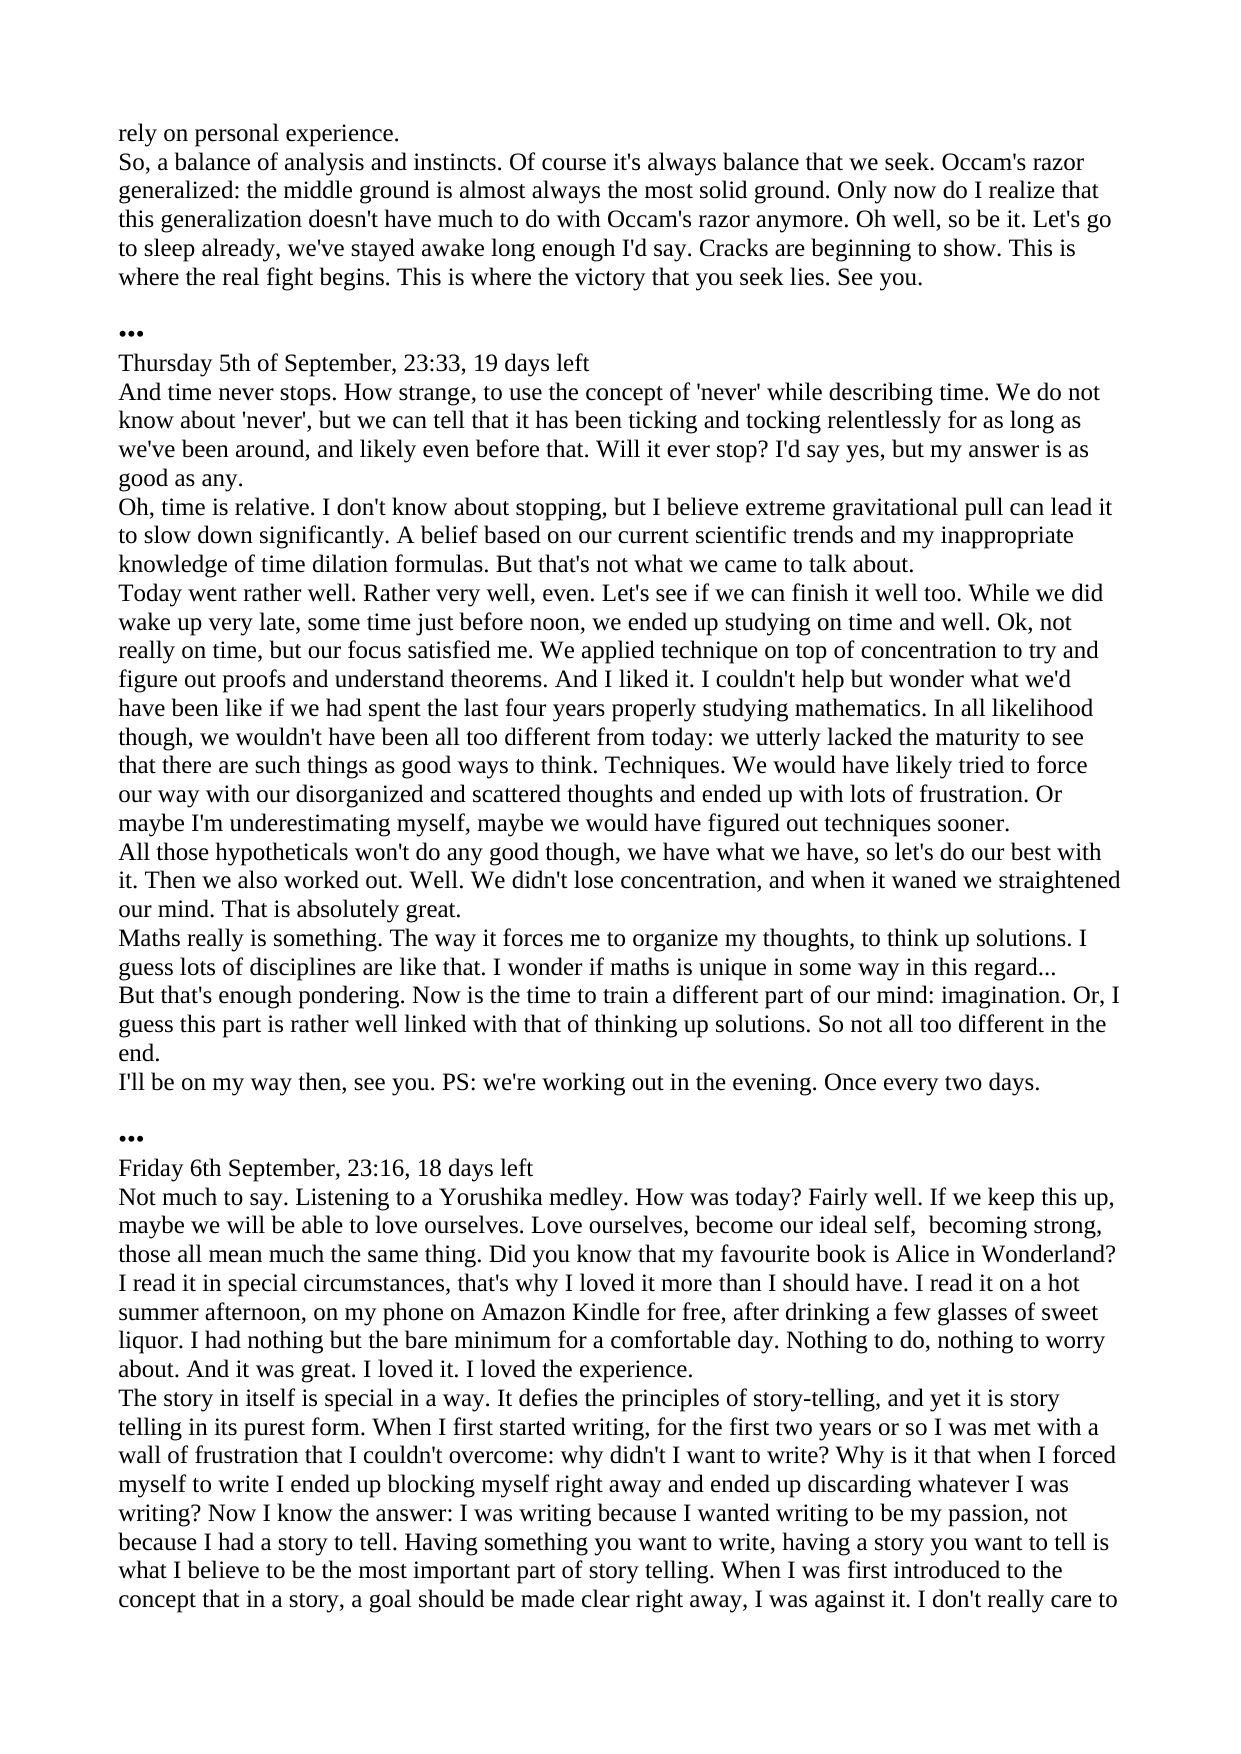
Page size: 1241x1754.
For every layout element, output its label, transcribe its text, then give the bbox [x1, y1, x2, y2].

text rely on personal experience. [118, 118, 1122, 147]
text The story in itself is special in a way. It defies the principles of story-telling, and yet it is story telling in its purest form. When I first started writing, for the first two years or so I was met with a wall of frustration that I couldn't overcome: why didn't I want to write? Why is it that when I forced myself to write I ended up blocking myself right away and ended up discarding whatever I was writing? Now I know the answer: I was writing because I wanted writing to be my passion, not because I had a story to tell. Having something you want to write, having a story you want to tell is what I believe to be the most important part of story telling. When I was first introduced to the concept that in a story, a goal should be made clear right away, I was against it. I don't really care to [118, 1383, 1122, 1613]
text But that's enough pondering. Now is the time to train a different part of our mind: imagination. Or, I guess this part is rather well linked with that of thinking up solutions. So not all too different in the end. [118, 981, 1122, 1067]
text ••• [118, 319, 1122, 348]
text ••• [118, 1124, 1122, 1153]
text Friday 6th September, 23:16, 18 days left [118, 1153, 1122, 1182]
text Today went rather well. Rather very well, even. Let's see if we can finish it well too. While we did wake up very late, some time just before noon, we ended up studying on time and well. Ok, not really on time, but our focus satisfied me. We applied technique on top of concentration to try and figure out proofs and understand theorems. And I liked it. I couldn't help but wonder what we'd have been like if we had spent the last four years properly studying mathematics. In all likelihood though, we wouldn't have been all too different from today: we utterly lacked the maturity to see that there are such things as good ways to think. Techniques. We would have likely tried to force our way with our disorganized and scattered thoughts and ended up with lots of frustration. Or maybe I'm underestimating myself, maybe we would have figured out techniques sooner. [118, 578, 1122, 837]
text Maths really is something. The way it forces me to organize my thoughts, to think up solutions. I guess lots of disciplines are like that. I wonder if maths is unique in some way in this regard... [118, 923, 1122, 981]
text All those hypotheticals won't do any good though, we have what we have, so let's do our best with it. Then we also worked out. Well. We didn't lose concentration, and when it waned we straightened our mind. That is absolutely great. [118, 837, 1122, 923]
text And time never stops. How strange, to use the concept of 'never' while describing time. We do not know about 'never', but we can tell that it has been ticking and tocking relentlessly for as long as we've been around, and likely even before that. Will it ever stop? I'd say yes, but my answer is as good as any. [118, 377, 1122, 492]
text So, a balance of analysis and instincts. Of course it's always balance that we seek. Occam's razor generalized: the middle ground is almost always the most solid ground. Only now do I realize that this generalization doesn't have much to do with Occam's razor anymore. Oh well, so be it. Let's go to sleep already, we've stayed awake long enough I'd say. Cracks are beginning to show. This is where the real fight begins. This is where the victory that you seek lies. See you. [118, 147, 1122, 291]
text Thursday 5th of September, 23:33, 19 days left [118, 348, 1122, 377]
text Not much to say. Listening to a Yorushika medley. How was today? Fairly well. If we keep this up, maybe we will be able to love ourselves. Love ourselves, become our ideal self, becoming strong, those all mean much the same thing. Did you know that my favourite book is Alice in Wonderland? I read it in special circumstances, that's why I loved it more than I should have. I read it on a hot summer afternoon, on my phone on Amazon Kindle for free, after drinking a few glasses of sweet liquor. I had nothing but the bare minimum for a comfortable day. Nothing to do, nothing to worry about. And it was great. I loved it. I loved the experience. [118, 1182, 1122, 1383]
text Oh, time is relative. I don't know about stopping, but I believe extreme gravitational pull can lead it to slow down significantly. A belief based on our current scientific trends and my inappropriate knowledge of time dilation formulas. But that's not what we came to talk about. [118, 492, 1122, 578]
text I'll be on my way then, see you. PS: we're working out in the evening. Once every two days. [118, 1067, 1122, 1096]
